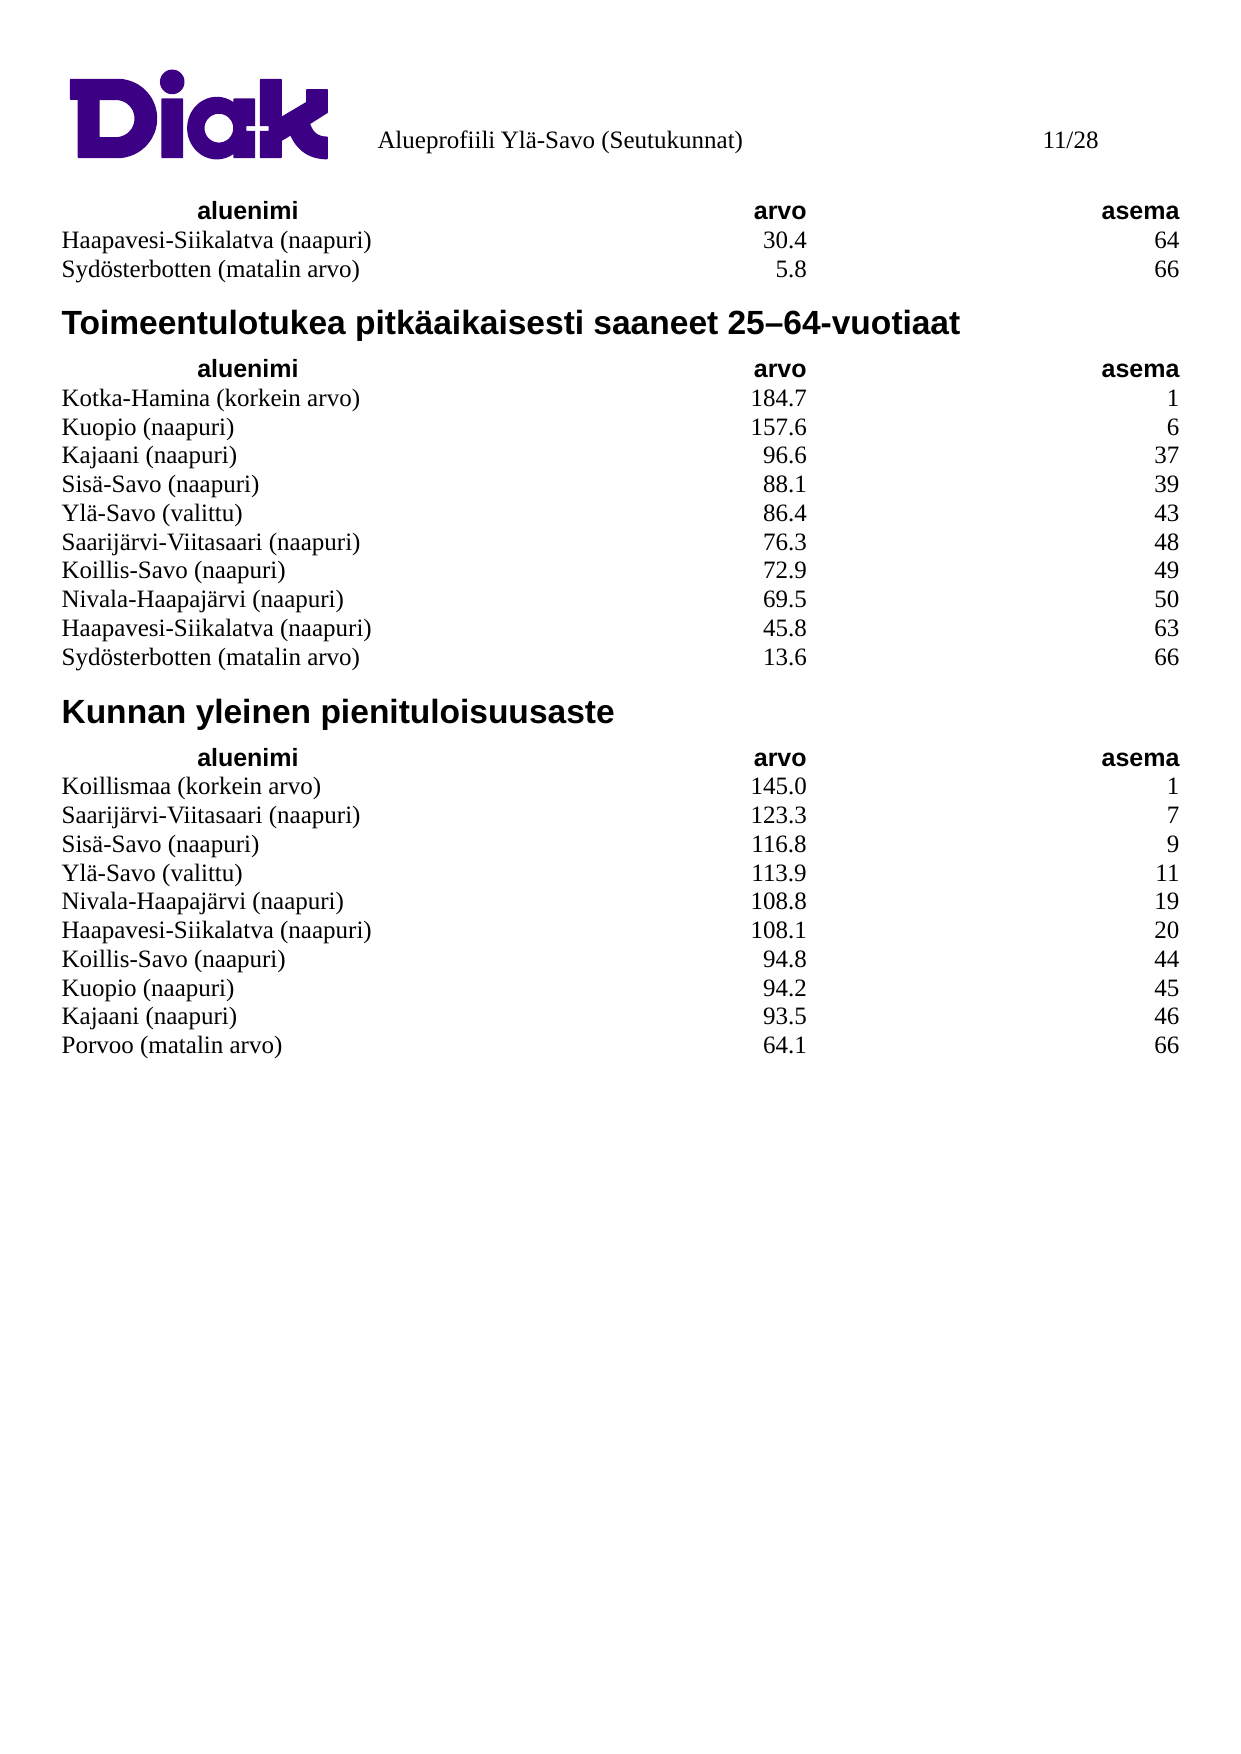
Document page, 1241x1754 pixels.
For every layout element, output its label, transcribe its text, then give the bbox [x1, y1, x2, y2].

table_cell 93.5 [434, 1001, 806, 1030]
table_cell Sisä-Savo (naapuri) [61, 469, 434, 498]
table_cell 43 [806, 498, 1179, 527]
table_cell 108.1 [434, 915, 806, 944]
table_header arvo [434, 354, 806, 383]
table_cell 72.9 [434, 556, 806, 584]
table_cell 116.8 [434, 829, 806, 858]
table_cell 63 [806, 613, 1179, 642]
table_header arvo [434, 196, 806, 225]
subtitle Kunnan yleinen pienituloisuusaste [61, 691, 1179, 730]
table_cell Haapavesi-Siikalatva (naapuri) [61, 225, 434, 254]
table_cell 46 [806, 1001, 1179, 1030]
table_header aluenimi [61, 196, 434, 225]
table_cell 50 [806, 584, 1179, 613]
table_header asema [806, 354, 1179, 383]
table_cell 64 [806, 225, 1179, 254]
table_cell 76.3 [434, 527, 806, 556]
table_cell 157.6 [434, 412, 806, 441]
table_cell 113.9 [434, 858, 806, 886]
table_cell 86.4 [434, 498, 806, 527]
table_cell 88.1 [434, 469, 806, 498]
table_header asema [806, 196, 1179, 225]
table_cell Haapavesi-Siikalatva (naapuri) [61, 915, 434, 944]
table_cell 45 [806, 973, 1179, 1001]
table_cell 45.8 [434, 613, 806, 642]
table_cell 96.6 [434, 441, 806, 469]
table_cell 48 [806, 527, 1179, 556]
table_cell Saarijärvi-Viitasaari (naapuri) [61, 527, 434, 556]
table_cell 94.8 [434, 944, 806, 973]
table_cell Koillis-Savo (naapuri) [61, 944, 434, 973]
table_cell 145.0 [434, 771, 806, 800]
table_cell 19 [806, 886, 1179, 915]
table_cell 94.2 [434, 973, 806, 1001]
table_header arvo [434, 743, 806, 771]
table_cell 20 [806, 915, 1179, 944]
table_cell Kajaani (naapuri) [61, 441, 434, 469]
table_cell 39 [806, 469, 1179, 498]
table_cell 5.8 [434, 254, 806, 282]
table_cell 49 [806, 556, 1179, 584]
table_cell 44 [806, 944, 1179, 973]
table_header aluenimi [61, 743, 434, 771]
table_cell 13.6 [434, 642, 806, 671]
table_cell Saarijärvi-Viitasaari (naapuri) [61, 800, 434, 829]
table_cell 66 [806, 1030, 1179, 1059]
table_header aluenimi [61, 354, 434, 383]
table_cell 30.4 [434, 225, 806, 254]
table_cell 108.8 [434, 886, 806, 915]
table_cell 7 [806, 800, 1179, 829]
table_cell Nivala-Haapajärvi (naapuri) [61, 584, 434, 613]
table_cell 11 [806, 858, 1179, 886]
table_cell Sydösterbotten (matalin arvo) [61, 642, 434, 671]
table_cell 123.3 [434, 800, 806, 829]
table_cell 1 [806, 383, 1179, 412]
table_cell 37 [806, 441, 1179, 469]
table_cell Porvoo (matalin arvo) [61, 1030, 434, 1059]
table_cell Ylä-Savo (valittu) [61, 498, 434, 527]
table_cell 9 [806, 829, 1179, 858]
table_cell 1 [806, 771, 1179, 800]
table_cell Kajaani (naapuri) [61, 1001, 434, 1030]
subtitle Toimeentulotukea pitkäaikaisesti saaneet 25–64-vuotiaat [61, 303, 1179, 342]
table_cell 66 [806, 254, 1179, 282]
table_cell Sydösterbotten (matalin arvo) [61, 254, 434, 282]
table_cell Sisä-Savo (naapuri) [61, 829, 434, 858]
table_cell Koillis-Savo (naapuri) [61, 556, 434, 584]
table_cell 66 [806, 642, 1179, 671]
table_cell Kuopio (naapuri) [61, 412, 434, 441]
table_cell 184.7 [434, 383, 806, 412]
table_cell Haapavesi-Siikalatva (naapuri) [61, 613, 434, 642]
table_cell Koillismaa (korkein arvo) [61, 771, 434, 800]
table_cell Kuopio (naapuri) [61, 973, 434, 1001]
table_cell 64.1 [434, 1030, 806, 1059]
table_cell Nivala-Haapajärvi (naapuri) [61, 886, 434, 915]
table_header asema [806, 743, 1179, 771]
table_cell 6 [806, 412, 1179, 441]
table_cell 69.5 [434, 584, 806, 613]
table_cell Kotka-Hamina (korkein arvo) [61, 383, 434, 412]
table_cell Ylä-Savo (valittu) [61, 858, 434, 886]
